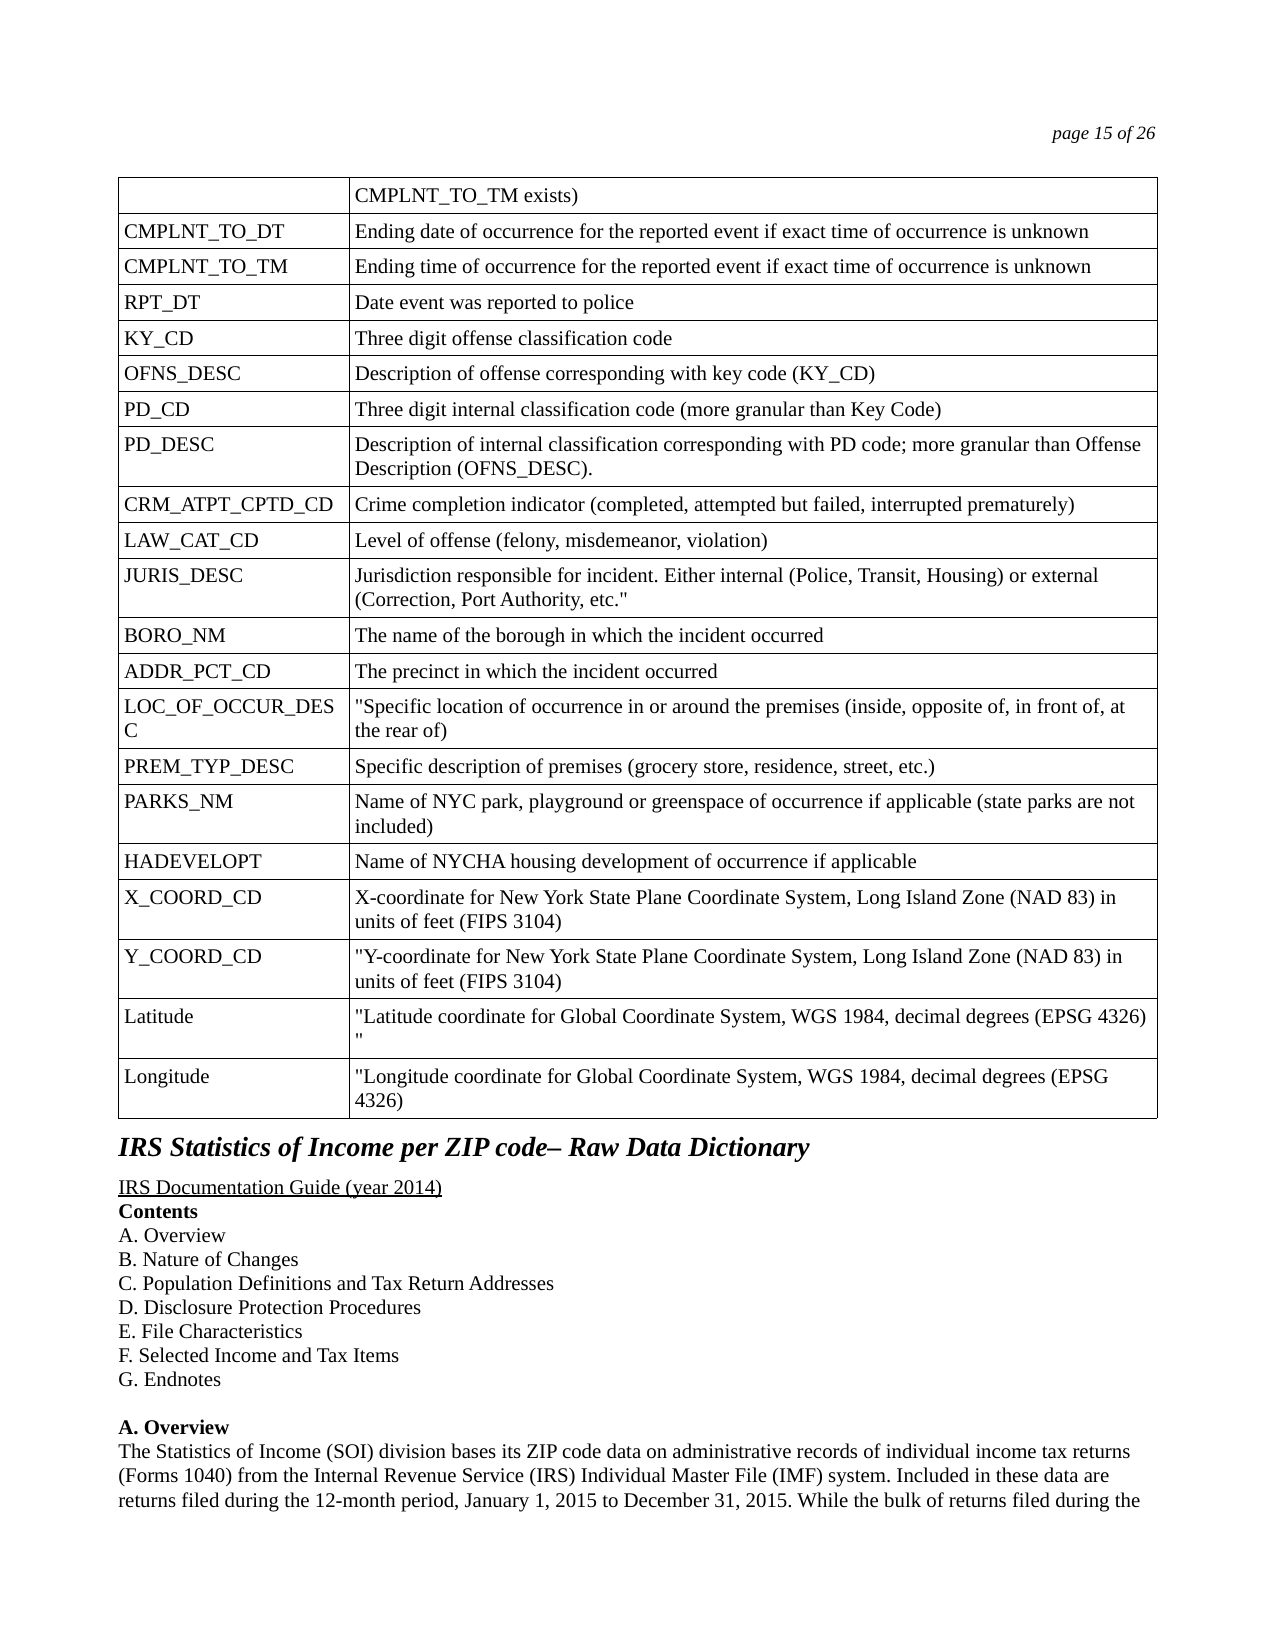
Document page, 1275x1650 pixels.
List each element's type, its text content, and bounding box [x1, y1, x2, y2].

table_cell PD_CD [119, 392, 349, 426]
text G. Endnotes [118, 1367, 1157, 1391]
table_cell CRM_ATPT_CPTD_CD [119, 487, 349, 522]
table_cell [119, 178, 349, 213]
table_cell Ending date of occurrence for the reported event if exact time of occurrence is unknown [350, 214, 1157, 248]
table_cell ADDR_PCT_CD [119, 654, 349, 688]
table_cell Description of internal classification corresponding with PD code; more granular than Offense Description (OFNS_DESC). [350, 427, 1157, 486]
table_cell "Latitude coordinate for Global Coordinate System, WGS 1984, decimal degrees (EPSG 4326) " [350, 999, 1157, 1058]
table_cell Crime completion indicator (completed, attempted but failed, interrupted prematurely) [350, 487, 1157, 522]
table_cell HADEVELOPT [119, 844, 349, 879]
table_cell Three digit internal classification code (more granular than Key Code) [350, 392, 1157, 426]
table_cell Three digit offense classification code [350, 321, 1157, 355]
table_cell Jurisdiction responsible for incident. Either internal (Police, Transit, Housing) or external (Correction, Port Authority, etc." [350, 559, 1157, 617]
table_cell RPT_DT [119, 285, 349, 319]
subtitle IRS Statistics of Income per ZIP code– Raw Data Dictionary [118, 1130, 1157, 1162]
table_cell PARKS_NM [119, 785, 349, 843]
text F. Selected Income and Tax Items [118, 1343, 1157, 1367]
table_cell X-coordinate for New York State Plane Coordinate System, Long Island Zone (NAD 83) in units of feet (FIPS 3104) [350, 880, 1157, 939]
table_cell X_COORD_CD [119, 880, 349, 939]
text The Statistics of Income (SOI) division bases its ZIP code data on administrative records of individual income tax returns (Forms 1040) from the Internal Revenue Service (IRS) Individual Master File (IMF) system. Included in these data are returns filed during the 12-month period, January 1, 2015 to December 31, 2015. While the bulk of returns filed during the [118, 1439, 1157, 1512]
table_cell The precinct in which the incident occurred [350, 654, 1157, 688]
table_cell Description of offense corresponding with key code (KY_CD) [350, 356, 1157, 391]
table_cell LOC_OF_OCCUR_DESC [119, 689, 349, 748]
table_cell "Specific location of occurrence in or around the premises (inside, opposite of, in front of, at the rear of) [350, 689, 1157, 748]
table_cell The name of the borough in which the incident occurred [350, 618, 1157, 653]
text IRS Documentation Guide (year 2014) [118, 1175, 1157, 1199]
text C. Population Definitions and Tax Return Addresses [118, 1271, 1157, 1295]
table_cell Ending time of occurrence for the reported event if exact time of occurrence is unknown [350, 249, 1157, 284]
table_cell Latitude [119, 999, 349, 1058]
table_cell Specific description of premises (grocery store, residence, street, etc.) [350, 749, 1157, 784]
table_cell Name of NYCHA housing development of occurrence if applicable [350, 844, 1157, 879]
table_cell CMPLNT_TO_TM [119, 249, 349, 284]
table_cell Longitude [119, 1059, 349, 1118]
text E. File Characteristics [118, 1319, 1157, 1343]
table_cell "Y-coordinate for New York State Plane Coordinate System, Long Island Zone (NAD 83) in units of feet (FIPS 3104) [350, 940, 1157, 998]
text A. Overview [118, 1223, 1157, 1247]
table_cell "Longitude coordinate for Global Coordinate System, WGS 1984, decimal degrees (EPSG 4326) [350, 1059, 1157, 1118]
text D. Disclosure Protection Procedures [118, 1295, 1157, 1319]
table_cell Level of offense (felony, misdemeanor, violation) [350, 523, 1157, 557]
table_cell PREM_TYP_DESC [119, 749, 349, 784]
table_cell CMPLNT_TO_DT [119, 214, 349, 248]
table_cell CMPLNT_TO_TM exists) [350, 178, 1157, 213]
text Contents [118, 1199, 1157, 1223]
table_cell JURIS_DESC [119, 559, 349, 617]
text A. Overview [118, 1415, 1157, 1439]
table_cell KY_CD [119, 321, 349, 355]
table_cell LAW_CAT_CD [119, 523, 349, 557]
table_cell Y_COORD_CD [119, 940, 349, 998]
table_cell Name of NYC park, playground or greenspace of occurrence if applicable (state parks are not included) [350, 785, 1157, 843]
table_cell PD_DESC [119, 427, 349, 486]
table_cell BORO_NM [119, 618, 349, 653]
table_cell Date event was reported to police [350, 285, 1157, 319]
text B. Nature of Changes [118, 1247, 1157, 1271]
table_cell OFNS_DESC [119, 356, 349, 391]
